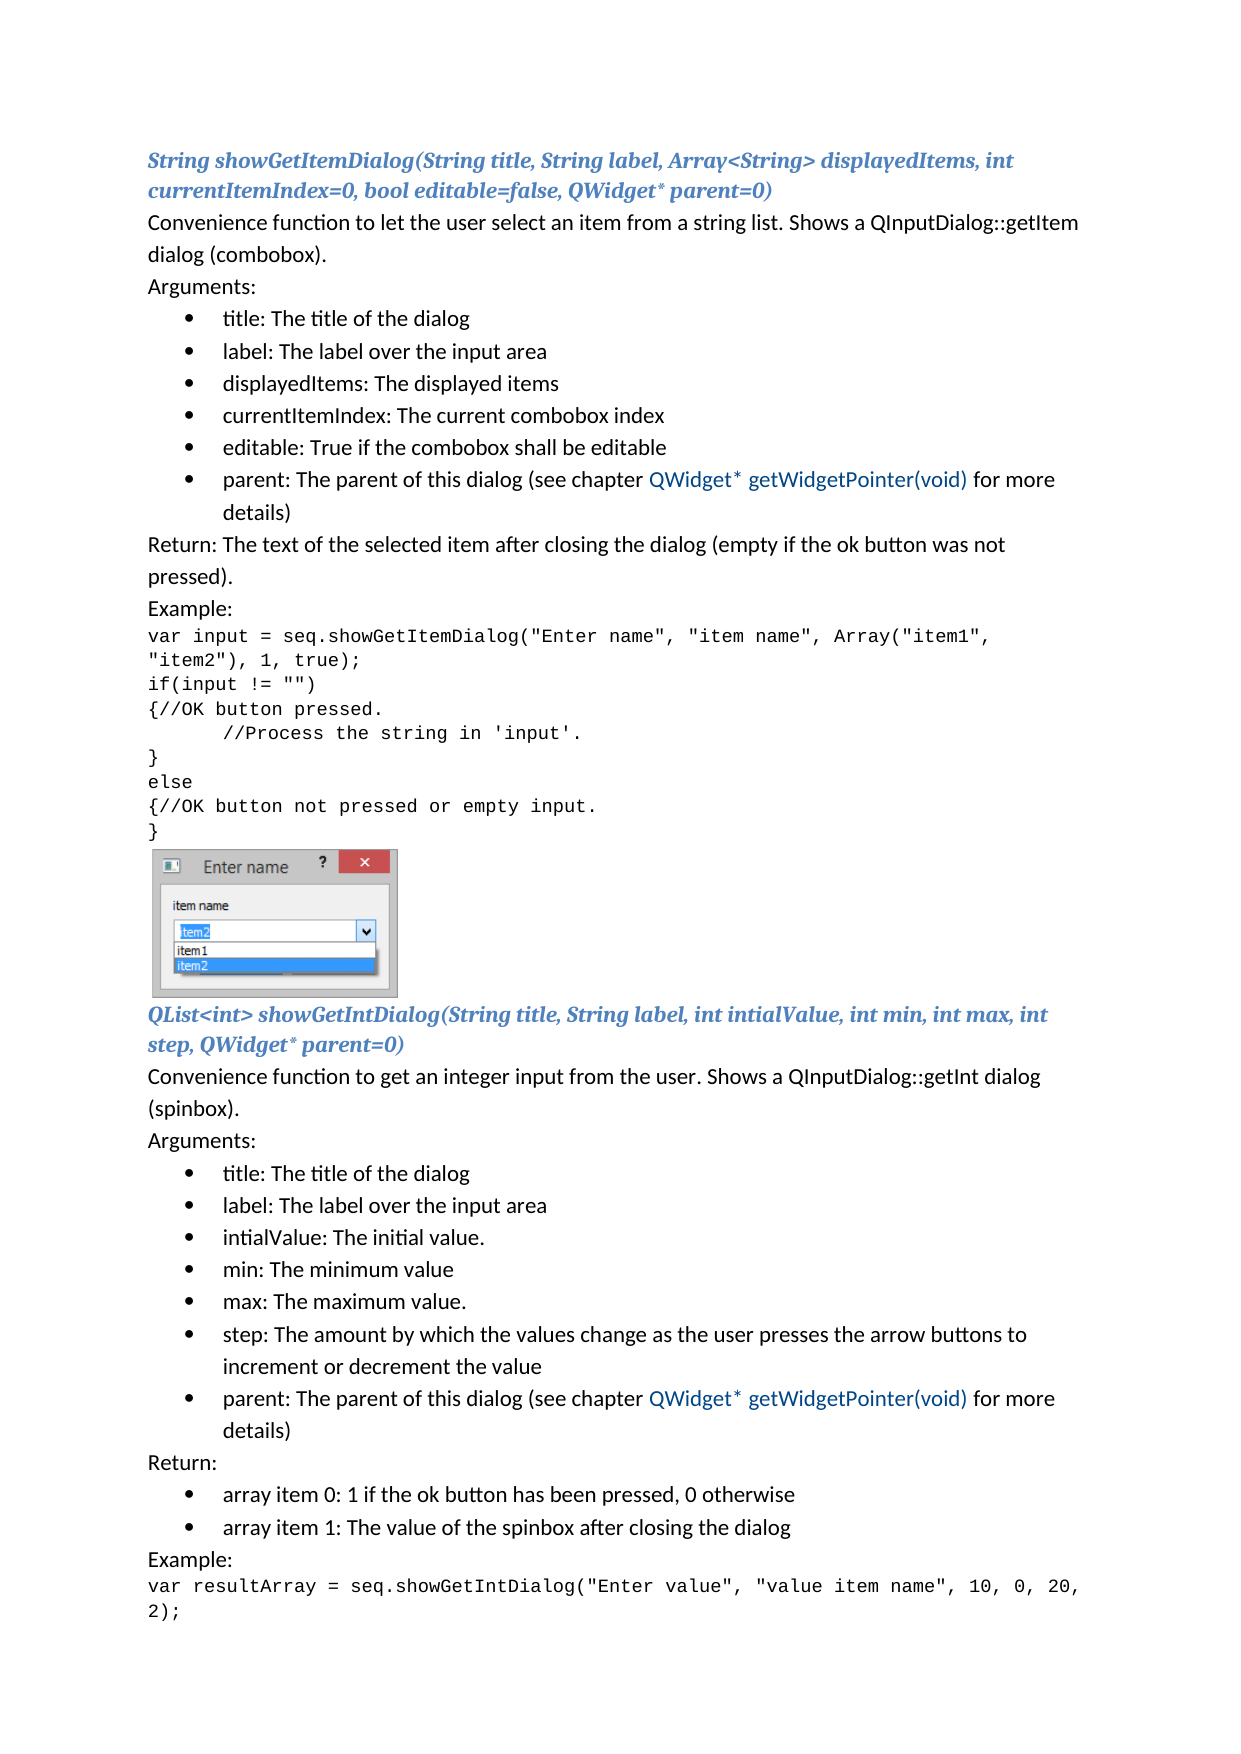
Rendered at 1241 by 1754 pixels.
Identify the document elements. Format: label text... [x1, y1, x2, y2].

list array item 1: The value of the spinbox after closing the dialog [185, 1513, 1093, 1541]
text var input = seq.showGetItemDialog("Enter name", "item name", Array("item1", "item2"), 1, true); [148, 626, 1093, 672]
list parent: The parent of this dialog (see chapter QWidget* getWidgetPointer(void) for more details) [185, 466, 1093, 526]
subtitle QList<int> showGetIntDialog(String title, String label, int intialValue, int min, int max, int step, QWidget* parent=0) [148, 998, 1093, 1058]
list title: The title of the dialog [185, 1159, 1093, 1187]
text //Process the string in 'input'. [148, 724, 1093, 745]
text {//OK button not pressed or empty input. [148, 797, 1093, 818]
text Arguments: [148, 1127, 1093, 1154]
list label: The label over the input area [185, 1191, 1093, 1219]
text Convenience function to get an integer input from the user. Shows a QInputDialog::getInt dialog (spinbox). [148, 1062, 1093, 1122]
subtitle String showGetItemDialog(String title, String label, Array<String> displayedItems, int currentItemIndex=0, bool editable=false, QWidget* parent=0) [148, 148, 1093, 204]
picture [152, 849, 398, 998]
text else [148, 773, 1093, 794]
text if(input != "") [148, 675, 1093, 696]
list label: The label over the input area [185, 337, 1093, 365]
text Return: The text of the selected item after closing the dialog (empty if the ok button was not pressed). [148, 530, 1093, 590]
text Arguments: [148, 272, 1093, 300]
text Return: [148, 1448, 1093, 1476]
text } [148, 748, 1093, 769]
list array item 0: 1 if the ok button has been pressed, 0 otherwise [185, 1481, 1093, 1509]
list editable: True if the combobox shall be editable [185, 433, 1093, 461]
list title: The title of the dialog [185, 304, 1093, 333]
text var resultArray = seq.showGetIntDialog("Enter value", "value item name", 10, 0, 20, 2); [148, 1577, 1093, 1623]
text Convenience function to let the user select an item from a string list. Shows a QInputDialog::getItem dialog (combobox). [148, 208, 1093, 268]
text Example: [148, 594, 1093, 622]
text {//OK button pressed. [148, 699, 1093, 721]
list intialValue: The initial value. [185, 1223, 1093, 1251]
list parent: The parent of this dialog (see chapter QWidget* getWidgetPointer(void) for more details) [185, 1384, 1093, 1444]
list step: The amount by which the values change as the user presses the arrow buttons to increment or decrement the value [185, 1320, 1093, 1380]
text Example: [148, 1545, 1093, 1573]
list displayedItems: The displayed items [185, 369, 1093, 397]
list max: The maximum value. [185, 1287, 1093, 1316]
list min: The minimum value [185, 1255, 1093, 1283]
text } [148, 821, 1093, 843]
list currentItemIndex: The current combobox index [185, 401, 1093, 429]
